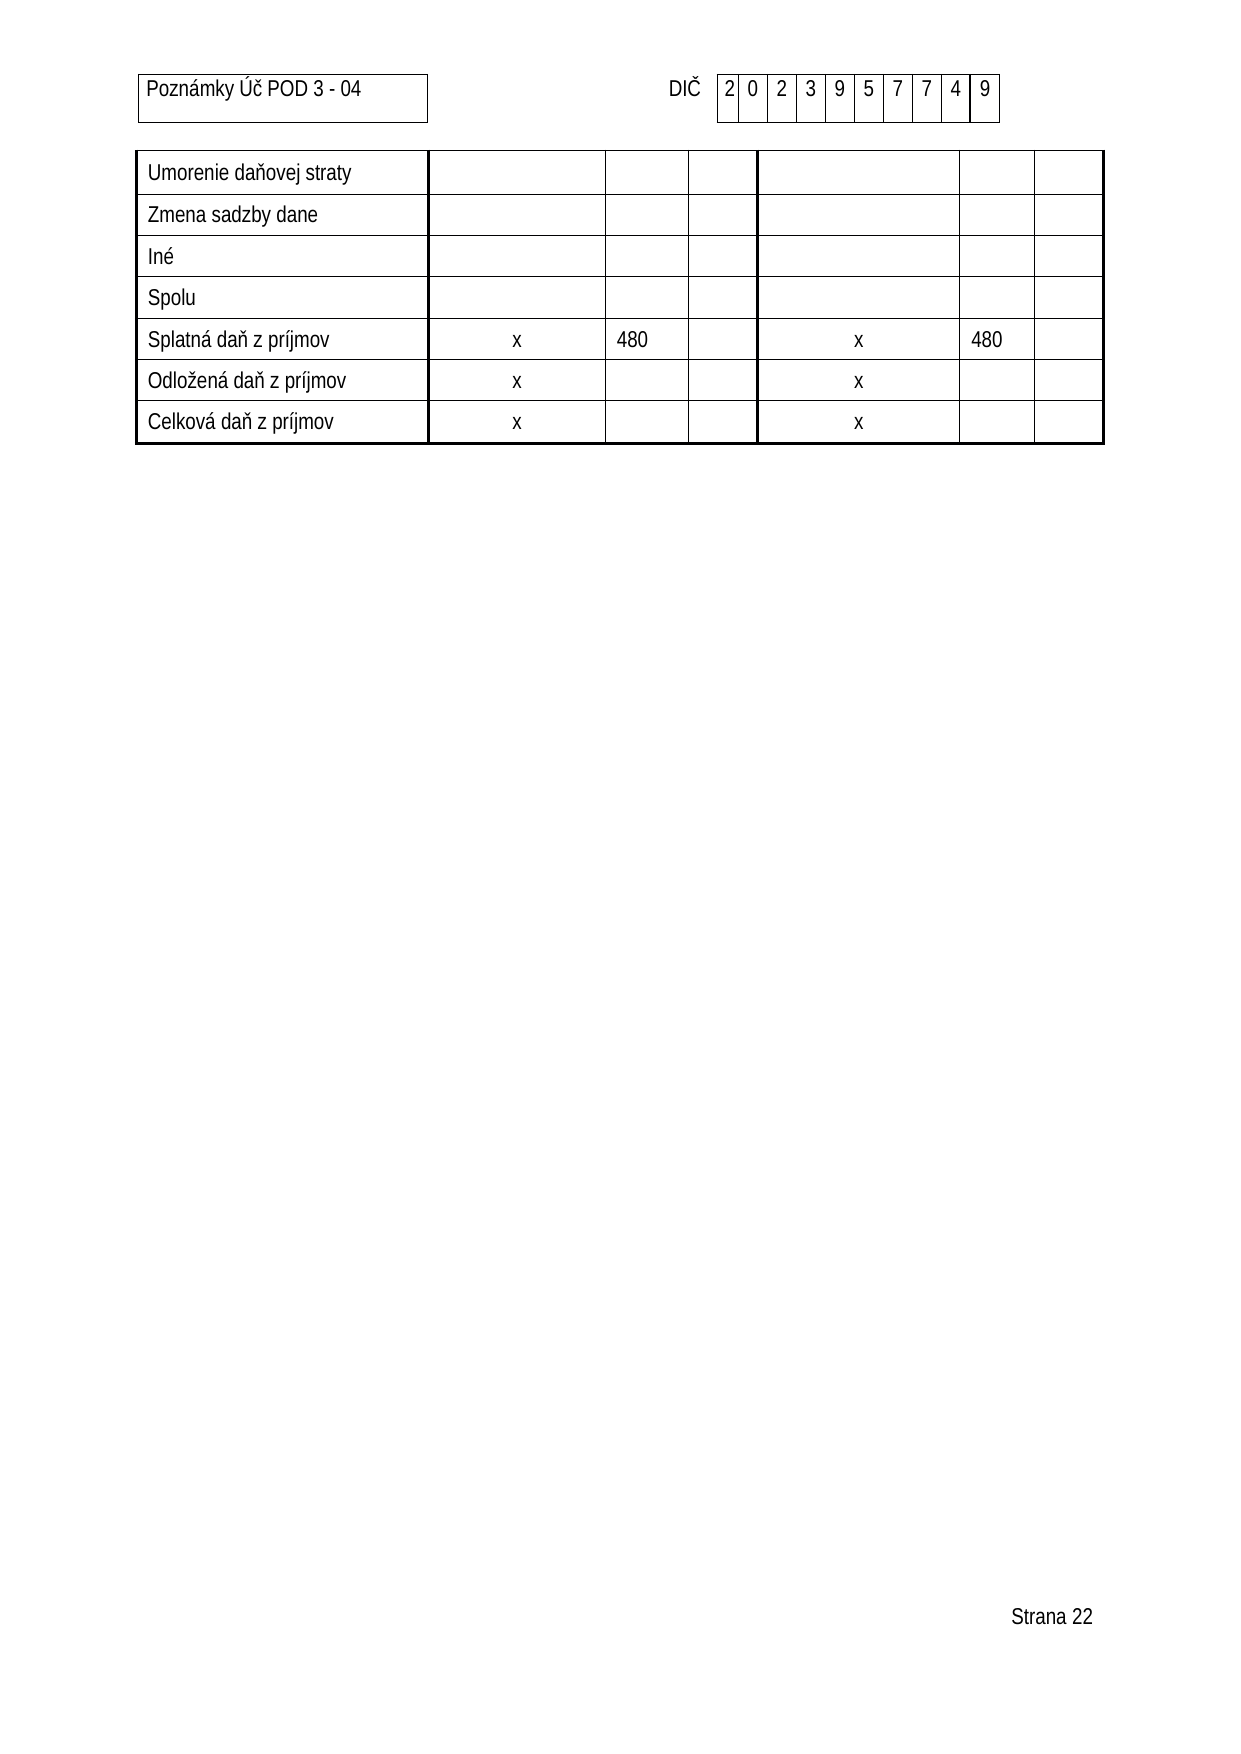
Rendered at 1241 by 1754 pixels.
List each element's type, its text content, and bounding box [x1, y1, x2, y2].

table_cell Splatná daň z príjmov [138, 319, 427, 359]
table_cell [960, 360, 1034, 400]
table_cell [1035, 277, 1102, 317]
table_cell [759, 195, 959, 235]
table_cell [430, 277, 605, 317]
table_cell x [430, 401, 605, 442]
table_cell Celková daň z príjmov [138, 401, 427, 442]
table_cell [689, 401, 756, 442]
table_cell x [759, 401, 959, 442]
table_cell [689, 151, 756, 193]
table_cell [1035, 151, 1102, 193]
table_cell [960, 401, 1034, 442]
table_cell [606, 236, 688, 276]
table_cell [960, 277, 1034, 317]
table_cell [606, 401, 688, 442]
table_cell Odložená daň z príjmov [138, 360, 427, 400]
table_cell [1035, 360, 1102, 400]
table_cell [759, 151, 959, 193]
table_cell [430, 236, 605, 276]
table_cell [689, 360, 756, 400]
table_cell Spolu [138, 277, 427, 317]
table_cell [606, 277, 688, 317]
table_cell Iné [138, 236, 427, 276]
table_cell x [759, 360, 959, 400]
table_cell [1035, 401, 1102, 442]
table_cell [759, 236, 959, 276]
table_cell [606, 151, 688, 193]
table_cell [606, 195, 688, 235]
table_cell Umorenie daňovej straty [138, 151, 427, 193]
table_cell Zmena sadzby dane [138, 195, 427, 235]
table_cell x [759, 319, 959, 359]
table_cell [606, 360, 688, 400]
table_cell x [430, 360, 605, 400]
table_cell [960, 236, 1034, 276]
table_cell [689, 319, 756, 359]
table_cell [1035, 319, 1102, 359]
table_cell [1035, 195, 1102, 235]
table_cell [759, 277, 959, 317]
table_cell [960, 195, 1034, 235]
table_cell 480 [960, 319, 1034, 359]
table_cell [960, 151, 1034, 193]
table_cell [689, 277, 756, 317]
table_cell [430, 195, 605, 235]
table_cell [1035, 236, 1102, 276]
table_cell [430, 151, 605, 193]
table_cell [689, 236, 756, 276]
table_cell 480 [606, 319, 688, 359]
table_cell x [430, 319, 605, 359]
table_cell [689, 195, 756, 235]
